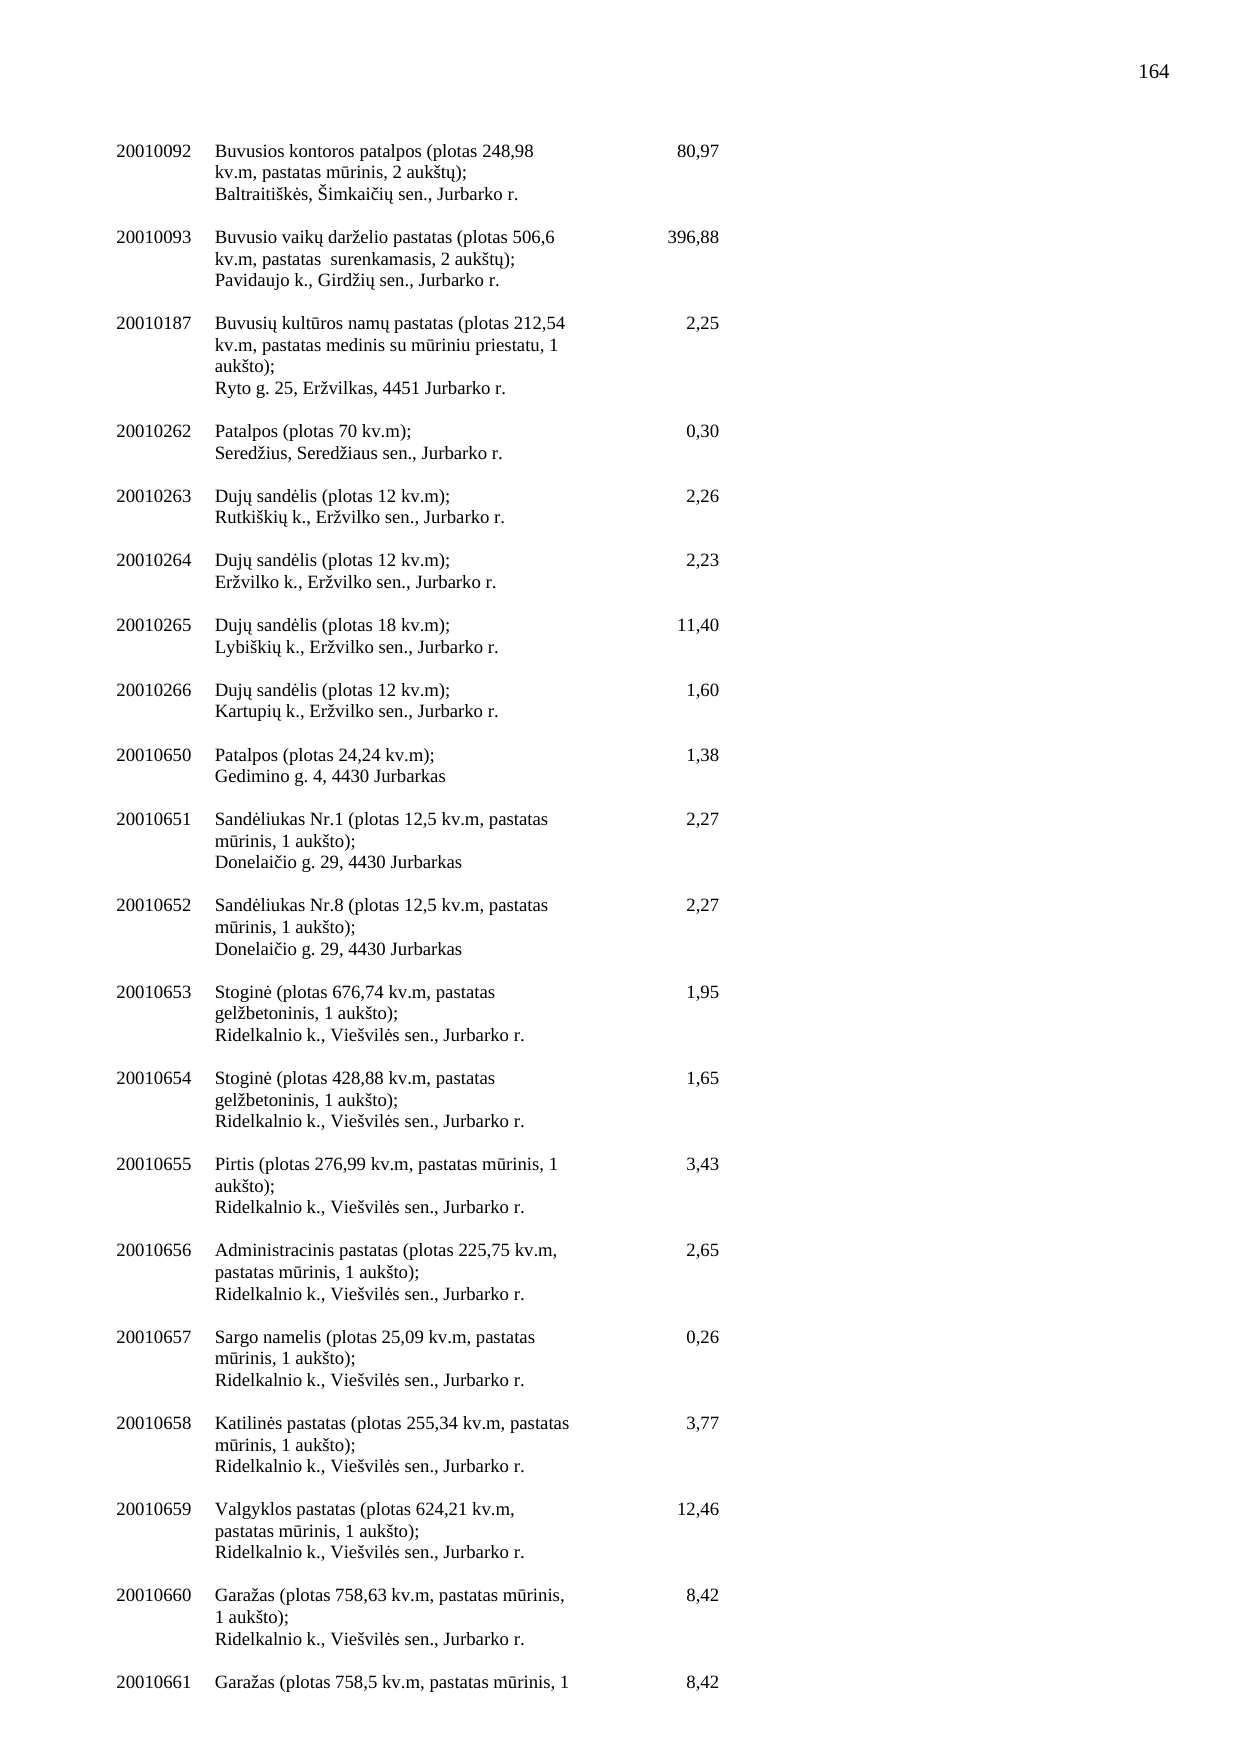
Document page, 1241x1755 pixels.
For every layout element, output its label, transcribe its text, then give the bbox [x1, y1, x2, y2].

table_cell [1104, 744, 1192, 808]
table_cell [735, 1671, 853, 1692]
table_cell [853, 679, 971, 743]
table_cell Dujų sandėlis (plotas 12 kv.m); Eržvilko k., Eržvilko sen., Jurbarko r. [203, 549, 587, 614]
table_cell Valgyklos pastatas (plotas 624,21 kv.m, pastatas mūrinis, 1 aukšto); Ridelkalnio k., Viešvilės sen., Jurbarko r. [203, 1498, 587, 1584]
table_cell [1104, 118, 1192, 140]
table_cell [971, 140, 1104, 226]
table_cell 2,27 [587, 808, 735, 894]
table_cell [971, 894, 1104, 981]
table_cell Sargo namelis (plotas 25,09 kv.m, pastatas mūrinis, 1 aukšto); Ridelkalnio k., Viešvilės sen., Jurbarko r. [203, 1326, 587, 1412]
table_cell [735, 808, 853, 894]
table_cell 20010263 [100, 485, 203, 549]
table_cell [735, 140, 853, 226]
table_cell [735, 981, 853, 1067]
table_cell 20010656 [100, 1239, 203, 1326]
table_cell [853, 1067, 971, 1153]
table_cell Stoginė (plotas 676,74 kv.m, pastatas gelžbetoninis, 1 aukšto); Ridelkalnio k., Viešvilės sen., Jurbarko r. [203, 981, 587, 1067]
table_cell [853, 549, 971, 614]
table_cell 20010655 [100, 1153, 203, 1239]
table_cell 20010651 [100, 808, 203, 894]
table_cell 20010092 [100, 140, 203, 226]
table_cell 80,97 [587, 140, 735, 226]
table_cell [971, 744, 1104, 808]
table_cell Garažas (plotas 758,63 kv.m, pastatas mūrinis, 1 aukšto); Ridelkalnio k., Viešvilės sen., Jurbarko r. [203, 1584, 587, 1671]
table_cell 20010661 [100, 1671, 203, 1692]
table_cell [971, 808, 1104, 894]
table_cell [1104, 981, 1192, 1067]
table_cell [1104, 420, 1192, 485]
table_cell [1104, 1153, 1192, 1239]
table_cell [971, 118, 1104, 140]
table_cell [735, 679, 853, 743]
table_cell [971, 981, 1104, 1067]
table_cell [853, 118, 971, 140]
table_cell [971, 1153, 1104, 1239]
table_cell 20010266 [100, 679, 203, 743]
table_cell Buvusio vaikų darželio pastatas (plotas 506,6 kv.m, pastatas surenkamasis, 2 aukštų); Pavidaujo k., Girdžių sen., Jurbarko r. [203, 226, 587, 312]
table_cell [735, 485, 853, 549]
table_cell [735, 1584, 853, 1671]
table_cell 12,46 [587, 1498, 735, 1584]
table_cell 20010264 [100, 549, 203, 614]
table_cell [971, 614, 1104, 679]
table_cell 20010652 [100, 894, 203, 981]
table_cell [1104, 549, 1192, 614]
table_cell [971, 1412, 1104, 1498]
table_cell Buvusios kontoros patalpos (plotas 248,98 kv.m, pastatas mūrinis, 2 aukštų); Baltraitiškės, Šimkaičių sen., Jurbarko r. [203, 140, 587, 226]
table_cell [971, 1326, 1104, 1412]
table_cell [735, 744, 853, 808]
table_cell 2,23 [587, 549, 735, 614]
table_cell [853, 894, 971, 981]
table_cell [971, 1239, 1104, 1326]
table_cell [735, 420, 853, 485]
table_cell 11,40 [587, 614, 735, 679]
table_cell 20010093 [100, 226, 203, 312]
table_cell [1104, 1671, 1192, 1692]
table_cell [971, 549, 1104, 614]
table_cell [1104, 485, 1192, 549]
table_cell [735, 1239, 853, 1326]
table_cell [587, 118, 735, 140]
table_cell 1,38 [587, 744, 735, 808]
table_cell Dujų sandėlis (plotas 12 kv.m); Rutkiškių k., Eržvilko sen., Jurbarko r. [203, 485, 587, 549]
table_cell [1104, 312, 1192, 420]
table_cell [1104, 140, 1192, 226]
table_cell 20010653 [100, 981, 203, 1067]
table_cell [1104, 808, 1192, 894]
table_cell [971, 312, 1104, 420]
table_cell [853, 1326, 971, 1412]
table_cell [1104, 1326, 1192, 1412]
table_cell 20010657 [100, 1326, 203, 1412]
table_cell [853, 1153, 971, 1239]
table_cell [853, 1498, 971, 1584]
table_cell Sandėliukas Nr.1 (plotas 12,5 kv.m, pastatas mūrinis, 1 aukšto); Donelaičio g. 29, 4430 Jurbarkas [203, 808, 587, 894]
table_cell [853, 1239, 971, 1326]
table_cell [1104, 1412, 1192, 1498]
table_cell 0,26 [587, 1326, 735, 1412]
table_cell [853, 614, 971, 679]
table_cell [735, 1067, 853, 1153]
table_cell [971, 485, 1104, 549]
table_cell Patalpos (plotas 24,24 kv.m); Gedimino g. 4, 4430 Jurbarkas [203, 744, 587, 808]
table_cell [735, 894, 853, 981]
table_cell 1,65 [587, 1067, 735, 1153]
table_cell 20010187 [100, 312, 203, 420]
table_cell [971, 1067, 1104, 1153]
table_cell [1104, 1584, 1192, 1671]
table_cell Administracinis pastatas (plotas 225,75 kv.m, pastatas mūrinis, 1 aukšto); Ridelkalnio k., Viešvilės sen., Jurbarko r. [203, 1239, 587, 1326]
table_cell 2,27 [587, 894, 735, 981]
table_cell [853, 226, 971, 312]
table_cell [735, 614, 853, 679]
table_cell [853, 140, 971, 226]
table_cell [853, 744, 971, 808]
table_cell [971, 1671, 1104, 1692]
table_cell [735, 1326, 853, 1412]
table_cell [735, 1498, 853, 1584]
table_cell 396,88 [587, 226, 735, 312]
table_cell Sandėliukas Nr.8 (plotas 12,5 kv.m, pastatas mūrinis, 1 aukšto); Donelaičio g. 29, 4430 Jurbarkas [203, 894, 587, 981]
table_cell 20010658 [100, 1412, 203, 1498]
table_cell [971, 226, 1104, 312]
table_cell 20010660 [100, 1584, 203, 1671]
table_cell 20010262 [100, 420, 203, 485]
table_cell 2,65 [587, 1239, 735, 1326]
table_cell [971, 1584, 1104, 1671]
table_cell [1104, 226, 1192, 312]
table_cell [853, 312, 971, 420]
table_cell [100, 118, 203, 140]
table_cell 3,43 [587, 1153, 735, 1239]
table_cell Katilinės pastatas (plotas 255,34 kv.m, pastatas mūrinis, 1 aukšto); Ridelkalnio k., Viešvilės sen., Jurbarko r. [203, 1412, 587, 1498]
table_cell [853, 981, 971, 1067]
table_cell 20010654 [100, 1067, 203, 1153]
table_cell [735, 1153, 853, 1239]
table_cell [735, 226, 853, 312]
table_cell Buvusių kultūros namų pastatas (plotas 212,54 kv.m, pastatas medinis su mūriniu priestatu, 1 aukšto); Ryto g. 25, Eržvilkas, 4451 Jurbarko r. [203, 312, 587, 420]
table_cell [853, 485, 971, 549]
table_cell [1104, 614, 1192, 679]
table_cell [1104, 1498, 1192, 1584]
table_cell Stoginė (plotas 428,88 kv.m, pastatas gelžbetoninis, 1 aukšto); Ridelkalnio k., Viešvilės sen., Jurbarko r. [203, 1067, 587, 1153]
table_cell Pirtis (plotas 276,99 kv.m, pastatas mūrinis, 1 aukšto); Ridelkalnio k., Viešvilės sen., Jurbarko r. [203, 1153, 587, 1239]
table_cell [1104, 679, 1192, 743]
table_cell [853, 1584, 971, 1671]
table_cell [971, 679, 1104, 743]
table_cell 2,25 [587, 312, 735, 420]
table_cell 1,60 [587, 679, 735, 743]
table_cell [971, 420, 1104, 485]
table_cell 2,26 [587, 485, 735, 549]
table_cell [853, 420, 971, 485]
table_cell Patalpos (plotas 70 kv.m); Seredžius, Seredžiaus sen., Jurbarko r. [203, 420, 587, 485]
table_cell [853, 1412, 971, 1498]
table_cell [853, 1671, 971, 1692]
table_cell 8,42 [587, 1671, 735, 1692]
table_cell 1,95 [587, 981, 735, 1067]
table_cell 8,42 [587, 1584, 735, 1671]
table_cell [1104, 1067, 1192, 1153]
table_cell [203, 118, 587, 140]
table_cell [971, 1498, 1104, 1584]
table_cell 3,77 [587, 1412, 735, 1498]
table_cell 0,30 [587, 420, 735, 485]
table_cell [1104, 1239, 1192, 1326]
table_cell [853, 808, 971, 894]
table_cell [1104, 894, 1192, 981]
table_cell [735, 312, 853, 420]
table_cell 20010265 [100, 614, 203, 679]
table_cell Garažas (plotas 758,5 kv.m, pastatas mūrinis, 1 [203, 1671, 587, 1692]
table_cell 20010659 [100, 1498, 203, 1584]
table_cell Dujų sandėlis (plotas 12 kv.m); Kartupių k., Eržvilko sen., Jurbarko r. [203, 679, 587, 743]
table_cell 20010650 [100, 744, 203, 808]
table_cell Dujų sandėlis (plotas 18 kv.m); Lybiškių k., Eržvilko sen., Jurbarko r. [203, 614, 587, 679]
table_cell [735, 1412, 853, 1498]
table_cell [735, 118, 853, 140]
table_cell [735, 549, 853, 614]
